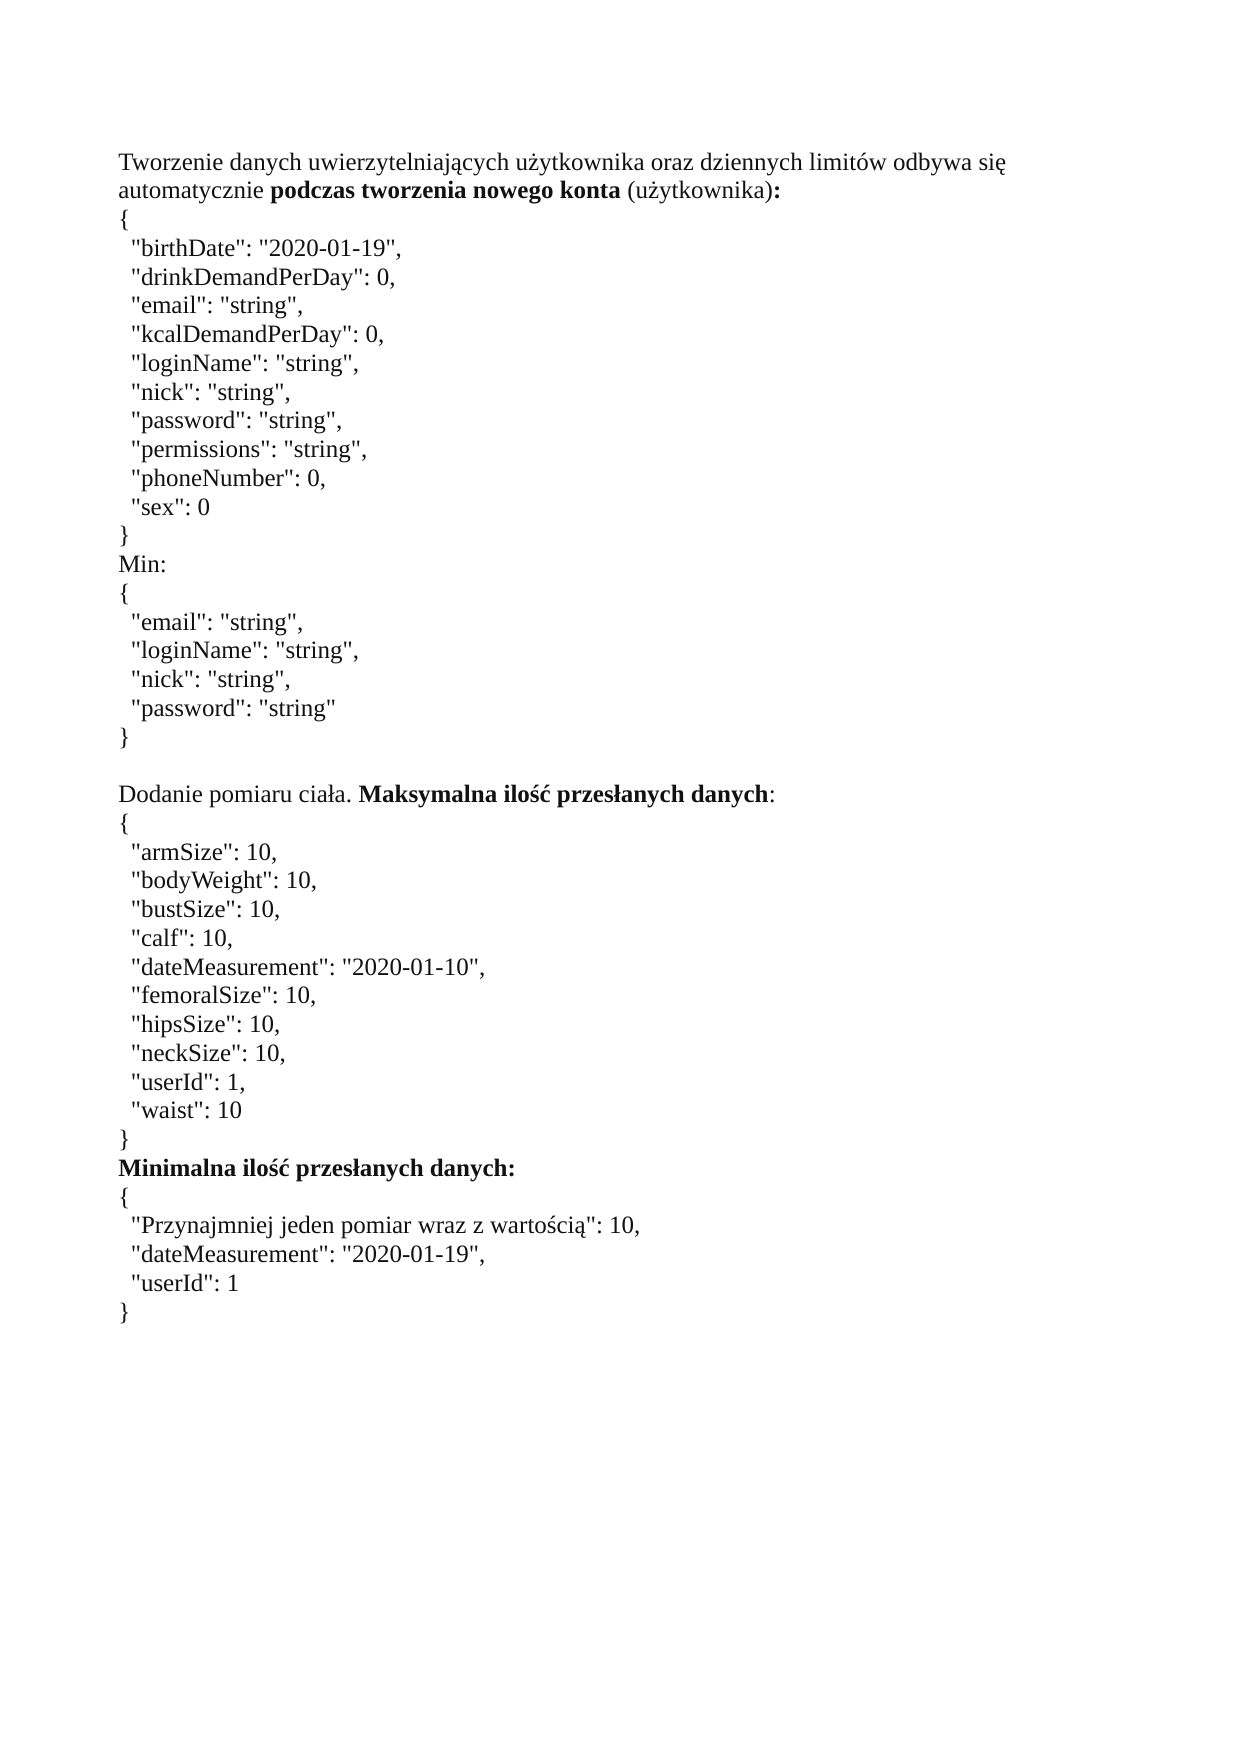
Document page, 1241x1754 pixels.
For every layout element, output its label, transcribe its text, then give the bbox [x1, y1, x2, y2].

text "bustSize": 10, [118, 894, 1122, 923]
text Dodanie pomiaru ciała. Maksymalna ilość przesłanych danych: [118, 779, 1122, 808]
text "permissions": "string", [118, 434, 1122, 463]
text { [118, 204, 1122, 233]
text Min: [118, 549, 1122, 578]
text "bodyWeight": 10, [118, 866, 1122, 894]
text "sex": 0 [118, 492, 1122, 521]
text "loginName": "string", [118, 348, 1122, 377]
text "loginName": "string", [118, 636, 1122, 664]
text "neckSize": 10, [118, 1038, 1122, 1067]
text "armSize": 10, [118, 837, 1122, 866]
text { [118, 1182, 1122, 1211]
text "nick": "string", [118, 664, 1122, 693]
text { [118, 808, 1122, 837]
text "password": "string", [118, 406, 1122, 434]
text } [118, 722, 1122, 751]
text "birthDate": "2020-01-19", [118, 233, 1122, 262]
text "dateMeasurement": "2020-01-19", [118, 1239, 1122, 1268]
text "calf": 10, [118, 923, 1122, 952]
text "hipsSize": 10, [118, 1009, 1122, 1038]
text Tworzenie danych uwierzytelniających użytkownika oraz dziennych limitów odbywa się automatycznie podczas tworzenia nowego konta (użytkownika): [118, 147, 1122, 204]
text "userId": 1, [118, 1067, 1122, 1096]
text "dateMeasurement": "2020-01-10", [118, 952, 1122, 981]
text "kcalDemandPerDay": 0, [118, 319, 1122, 348]
text "nick": "string", [118, 377, 1122, 406]
text } [118, 521, 1122, 549]
text "email": "string", [118, 607, 1122, 636]
text "femoralSize": 10, [118, 981, 1122, 1009]
text "Przynajmniej jeden pomiar wraz z wartością": 10, [118, 1211, 1122, 1239]
text "password": "string" [118, 693, 1122, 722]
text "userId": 1 [118, 1268, 1122, 1297]
text "drinkDemandPerDay": 0, [118, 262, 1122, 291]
text } [118, 1297, 1122, 1326]
text "email": "string", [118, 291, 1122, 319]
text } [118, 1124, 1122, 1153]
text "phoneNumber": 0, [118, 463, 1122, 492]
text { [118, 578, 1122, 607]
text "waist": 10 [118, 1096, 1122, 1124]
text Minimalna ilość przesłanych danych: [118, 1153, 1122, 1182]
